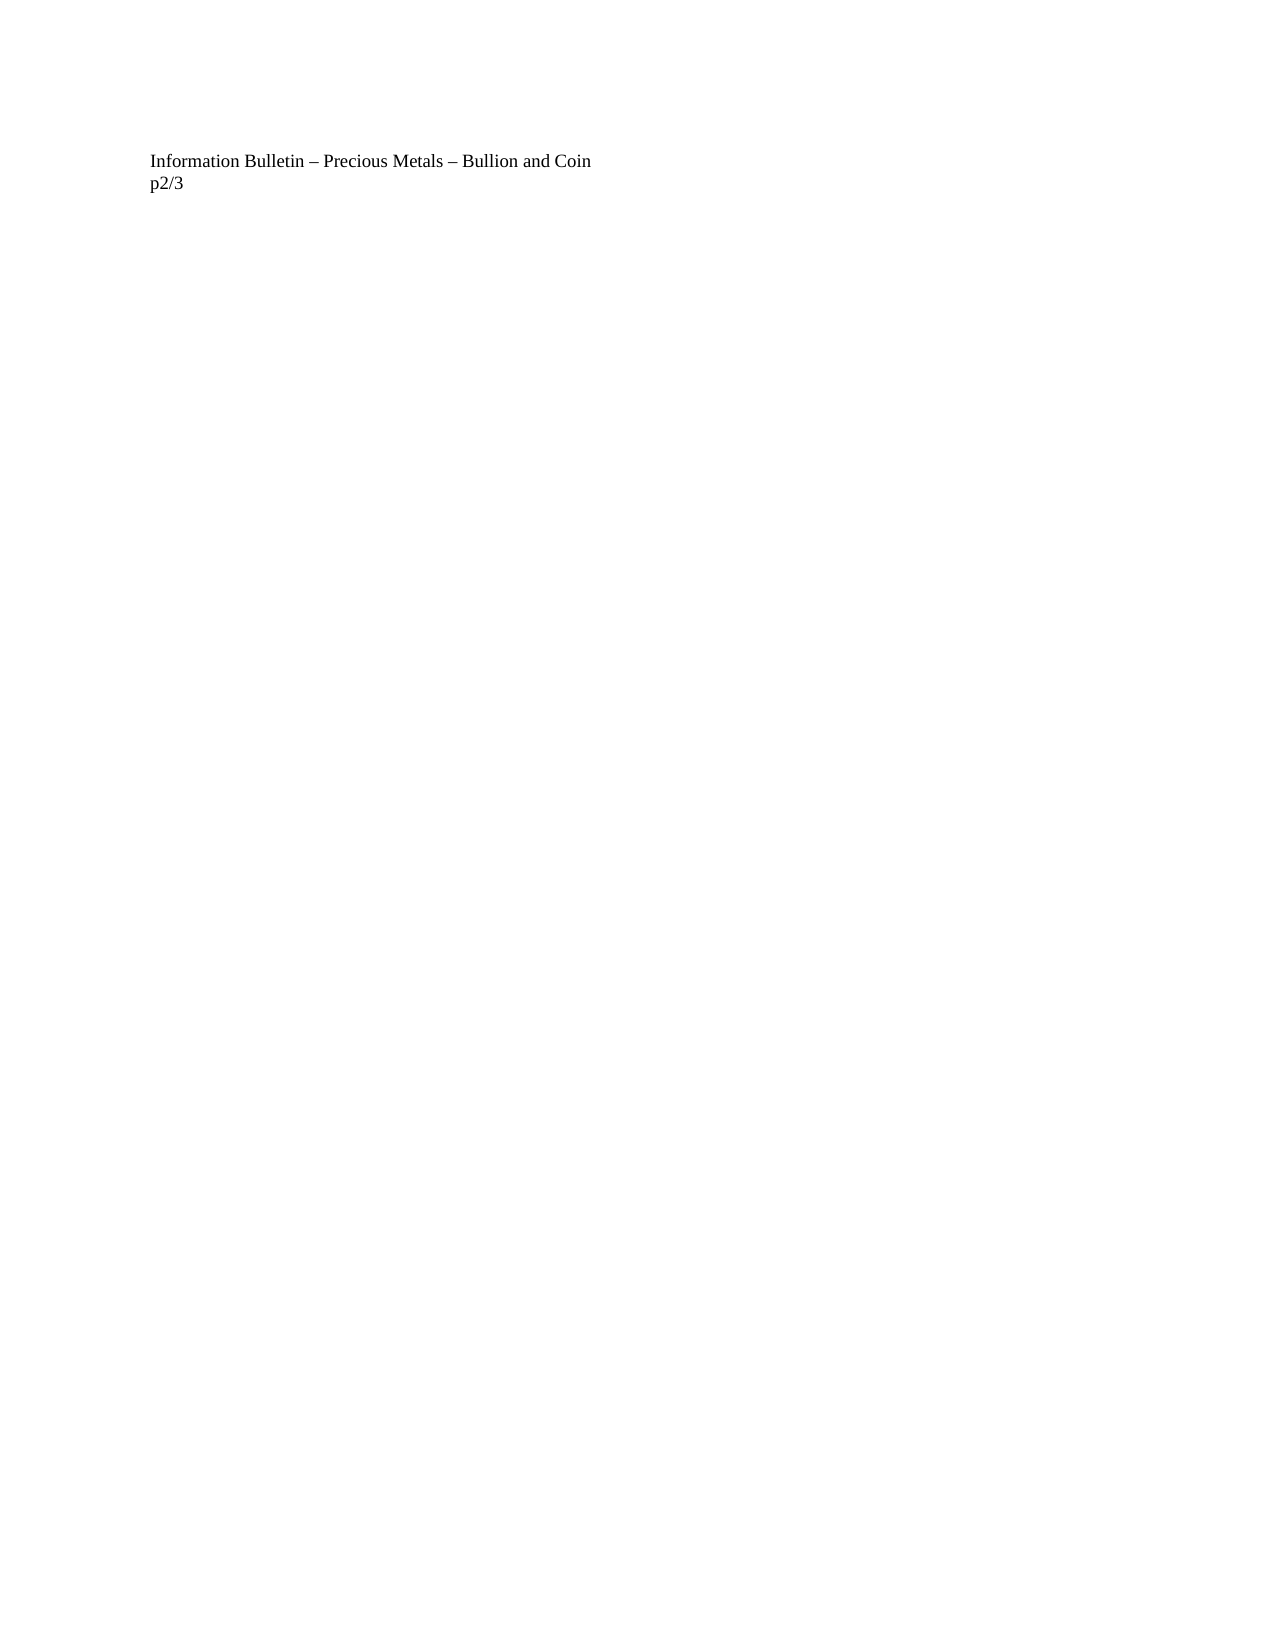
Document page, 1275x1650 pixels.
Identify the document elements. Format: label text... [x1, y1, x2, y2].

text Information Bulletin – Precious Metals – Bullion and Coin [150, 150, 1125, 172]
text p2/3 [150, 172, 1125, 193]
